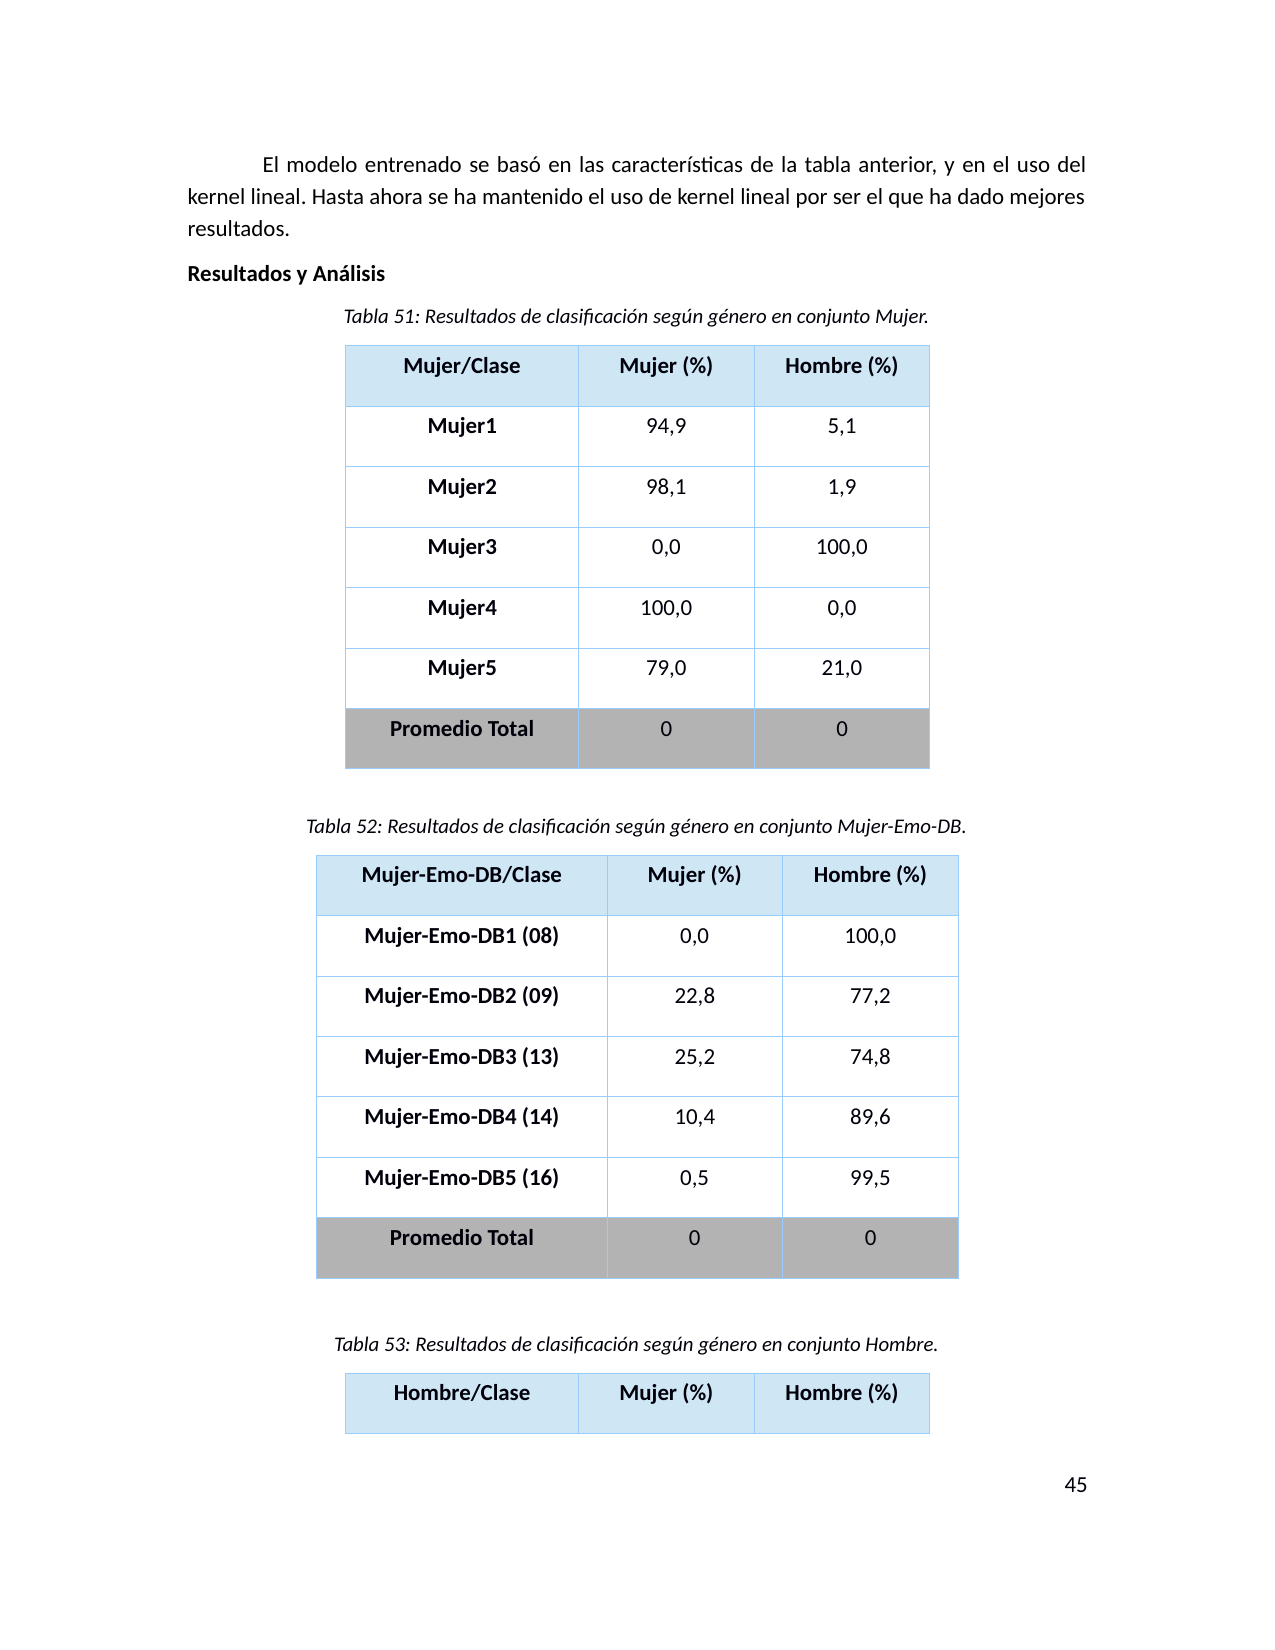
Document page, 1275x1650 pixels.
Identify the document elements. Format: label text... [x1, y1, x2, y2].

table_cell Mujer2 [346, 467, 578, 527]
table_cell Mujer-Emo-DB4 (14) [317, 1097, 607, 1157]
table_cell Mujer-Emo-DB5 (16) [317, 1158, 607, 1217]
table_cell 94,9 [579, 407, 754, 466]
table_header Mujer-Emo-DB/Clase [317, 856, 607, 915]
table_cell 1,9 [755, 467, 929, 527]
text Tabla 52: Resultados de clasificación según género en conjunto Mujer-Emo-DB. [187, 813, 1087, 838]
table_cell Promedio Total [317, 1218, 607, 1278]
table_cell 88,22 [783, 1218, 958, 1278]
text El modelo entrenado se basó en las características de la tabla anterior, y en el uso del kernel lineal. Hasta ahora se ha mantenido el uso de kernel lineal por ser el que ha dado mejores resultados. [187, 150, 1087, 242]
table_cell 100,0 [783, 916, 958, 976]
table_header Hombre (%) [783, 856, 958, 915]
table_cell Mujer-Emo-DB2 (09) [317, 977, 607, 1036]
table_cell 99,5 [783, 1158, 958, 1217]
table_header Hombre (%) [755, 1374, 929, 1433]
table_header Mujer (%) [608, 856, 782, 915]
text Tabla 53: Resultados de clasificación según género en conjunto Hombre. [187, 1331, 1087, 1356]
table_cell 0,0 [608, 916, 782, 976]
table_cell 5,1 [755, 407, 929, 466]
table_cell 0,5 [608, 1158, 782, 1217]
table_header Mujer/Clase [346, 346, 578, 406]
table_cell 79,0 [579, 649, 754, 708]
table_cell 77,2 [783, 977, 958, 1036]
table_cell Mujer4 [346, 588, 578, 647]
table_header Mujer (%) [579, 1374, 754, 1433]
table_cell 98,1 [579, 467, 754, 527]
table_cell 11,78 [608, 1218, 782, 1278]
table_cell 100,0 [755, 528, 929, 587]
table_cell 10,4 [608, 1097, 782, 1157]
table_cell 74,8 [783, 1037, 958, 1096]
table_cell 0,0 [755, 588, 929, 647]
table_cell 89,6 [783, 1097, 958, 1157]
table_header Hombre (%) [755, 346, 929, 406]
table_cell Promedio Total [346, 709, 578, 768]
table_header Mujer (%) [579, 346, 754, 406]
table_cell 100,0 [579, 588, 754, 647]
table_cell 21,0 [755, 649, 929, 708]
table_cell 0,0 [579, 528, 754, 587]
table_cell 74,4 [579, 709, 754, 768]
table_cell Mujer-Emo-DB1 (08) [317, 916, 607, 976]
table_cell Mujer-Emo-DB3 (13) [317, 1037, 607, 1096]
table_header Hombre/Clase [346, 1374, 578, 1433]
text Tabla 51: Resultados de clasificación según género en conjunto Mujer. [187, 304, 1087, 329]
text Resultados y Análisis [187, 259, 1087, 287]
table_cell Mujer3 [346, 528, 578, 587]
table_cell 25,6 [755, 709, 929, 768]
table_cell Mujer5 [346, 649, 578, 708]
table_cell 25,2 [608, 1037, 782, 1096]
table_cell Mujer1 [346, 407, 578, 466]
table_cell 22,8 [608, 977, 782, 1036]
